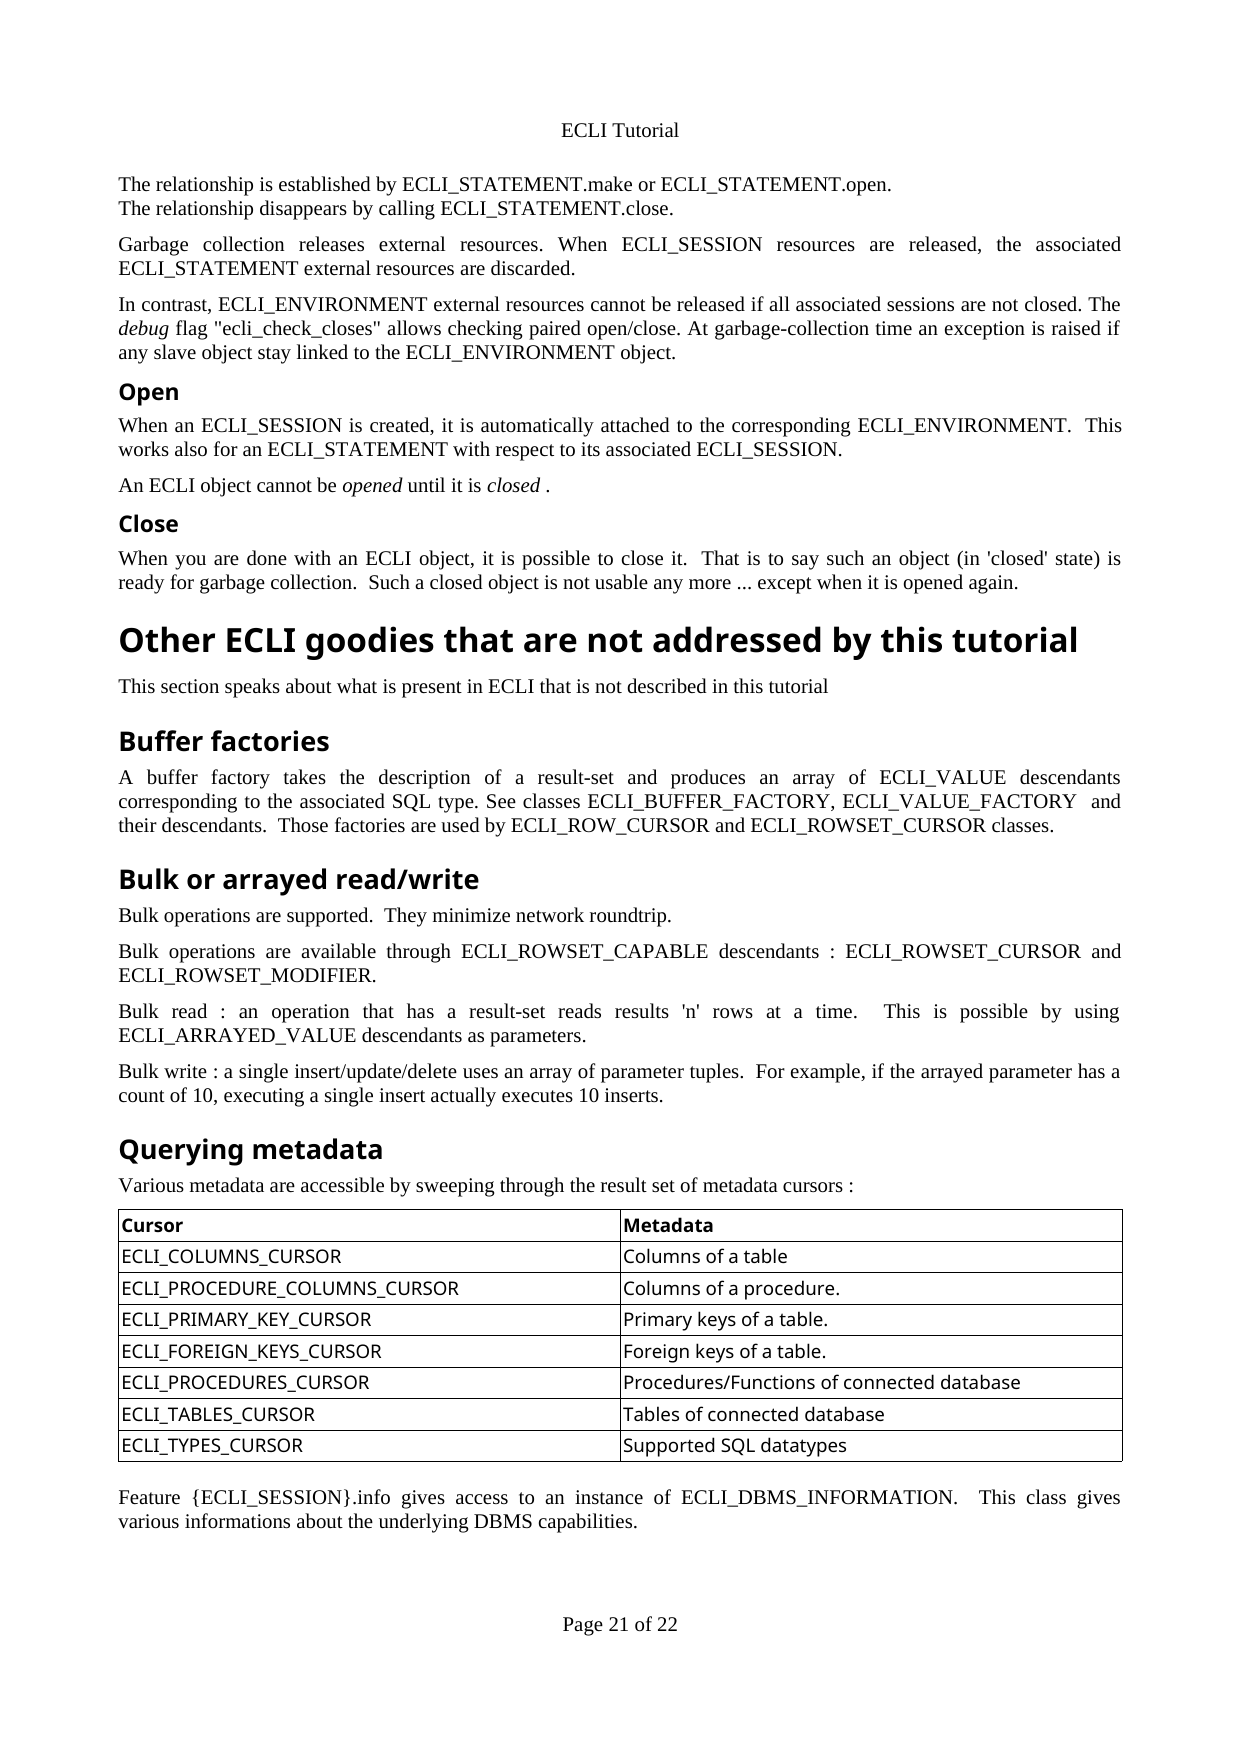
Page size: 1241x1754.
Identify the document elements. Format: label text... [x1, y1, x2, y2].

text A buffer factory takes the description of a result-set and produces an array of ECLI_VALUE descendants corresponding to the associated SQL type. See classes ECLI_BUFFER_FACTORY, ECLI_VALUE_FACTORY and their descendants. Those factories are used by ECLI_ROW_CURSOR and ECLI_ROWSET_CURSOR classes. [118, 765, 1122, 837]
text This section speaks about what is present in ECLI that is not described in this tutorial [118, 674, 1122, 698]
table_cell ECLI_COLUMNS_CURSOR [119, 1242, 620, 1272]
table_header Metadata [621, 1210, 1122, 1241]
text Garbage collection releases external resources. When ECLI_SESSION resources are released, the associated ECLI_STATEMENT external resources are discarded. [118, 232, 1122, 280]
table_cell Tables of connected database [621, 1399, 1122, 1429]
subtitle Buffer factories [118, 722, 1122, 759]
table_cell Foreign keys of a table. [621, 1336, 1122, 1367]
text An ECLI object cannot be opened until it is closed . [118, 472, 1122, 497]
subtitle Bulk or arrayed read/write [118, 861, 1122, 897]
table_cell Primary keys of a table. [621, 1305, 1122, 1335]
table_cell ECLI_FOREIGN_KEYS_CURSOR [119, 1336, 620, 1367]
subtitle Querying metadata [118, 1131, 1122, 1167]
table_cell ECLI_PROCEDURE_COLUMNS_CURSOR [119, 1273, 620, 1304]
table_cell ECLI_PROCEDURES_CURSOR [119, 1368, 620, 1398]
text Bulk operations are available through ECLI_ROWSET_CAPABLE descendants : ECLI_ROWSET_CURSOR and ECLI_ROWSET_MODIFIER. [118, 939, 1122, 987]
text When you are done with an ECLI object, it is possible to close it. That is to say such an object (in 'closed' state) is ready for garbage collection. Such a closed object is not usable any more ... except when it is opened again. [118, 546, 1122, 594]
text Feature {ECLI_SESSION}.info gives access to an instance of ECLI_DBMS_INFORMATION. This class gives various informations about the underlying DBMS capabilities. [118, 1485, 1122, 1533]
subtitle Other ECLI goodies that are not addressed by this tutorial [118, 617, 1122, 663]
table_cell Columns of a table [621, 1242, 1122, 1272]
text Various metadata are accessible by sweeping through the result set of metadata cursors : [118, 1173, 1122, 1197]
table_cell Supported SQL datatypes [621, 1431, 1122, 1461]
text Bulk operations are supported. They minimize network roundtrip. [118, 903, 1122, 927]
text Bulk write : a single insert/update/delete uses an array of parameter tuples. For example, if the arrayed parameter has a count of 10, executing a single insert actually executes 10 inserts. [118, 1059, 1122, 1107]
table_cell ECLI_TABLES_CURSOR [119, 1399, 620, 1429]
text In contrast, ECLI_ENVIRONMENT external resources cannot be released if all associated sessions are not closed. The debug flag "ecli_check_closes" allows checking paired open/close. At garbage-collection time an exception is raised if any slave object stay linked to the ECLI_ENVIRONMENT object. [118, 291, 1122, 364]
text When an ECLI_SESSION is created, it is automatically attached to the corresponding ECLI_ENVIRONMENT. This works also for an ECLI_STATEMENT with respect to its associated ECLI_SESSION. [118, 413, 1122, 461]
subtitle Close [118, 508, 1122, 539]
subtitle Open [118, 375, 1122, 407]
table_cell Procedures/Functions of connected database [621, 1368, 1122, 1398]
text The relationship is established by ECLI_STATEMENT.make or ECLI_STATEMENT.open. The relationship disappears by calling ECLI_STATEMENT.close. [118, 172, 1122, 220]
table_header Cursor [119, 1210, 620, 1241]
text Bulk read : an operation that has a result-set reads results 'n' rows at a time. This is possible by using ECLI_ARRAYED_VALUE descendants as parameters. [118, 999, 1122, 1047]
table_cell ECLI_PRIMARY_KEY_CURSOR [119, 1305, 620, 1335]
table_cell ECLI_TYPES_CURSOR [119, 1431, 620, 1461]
table_cell Columns of a procedure. [621, 1273, 1122, 1304]
